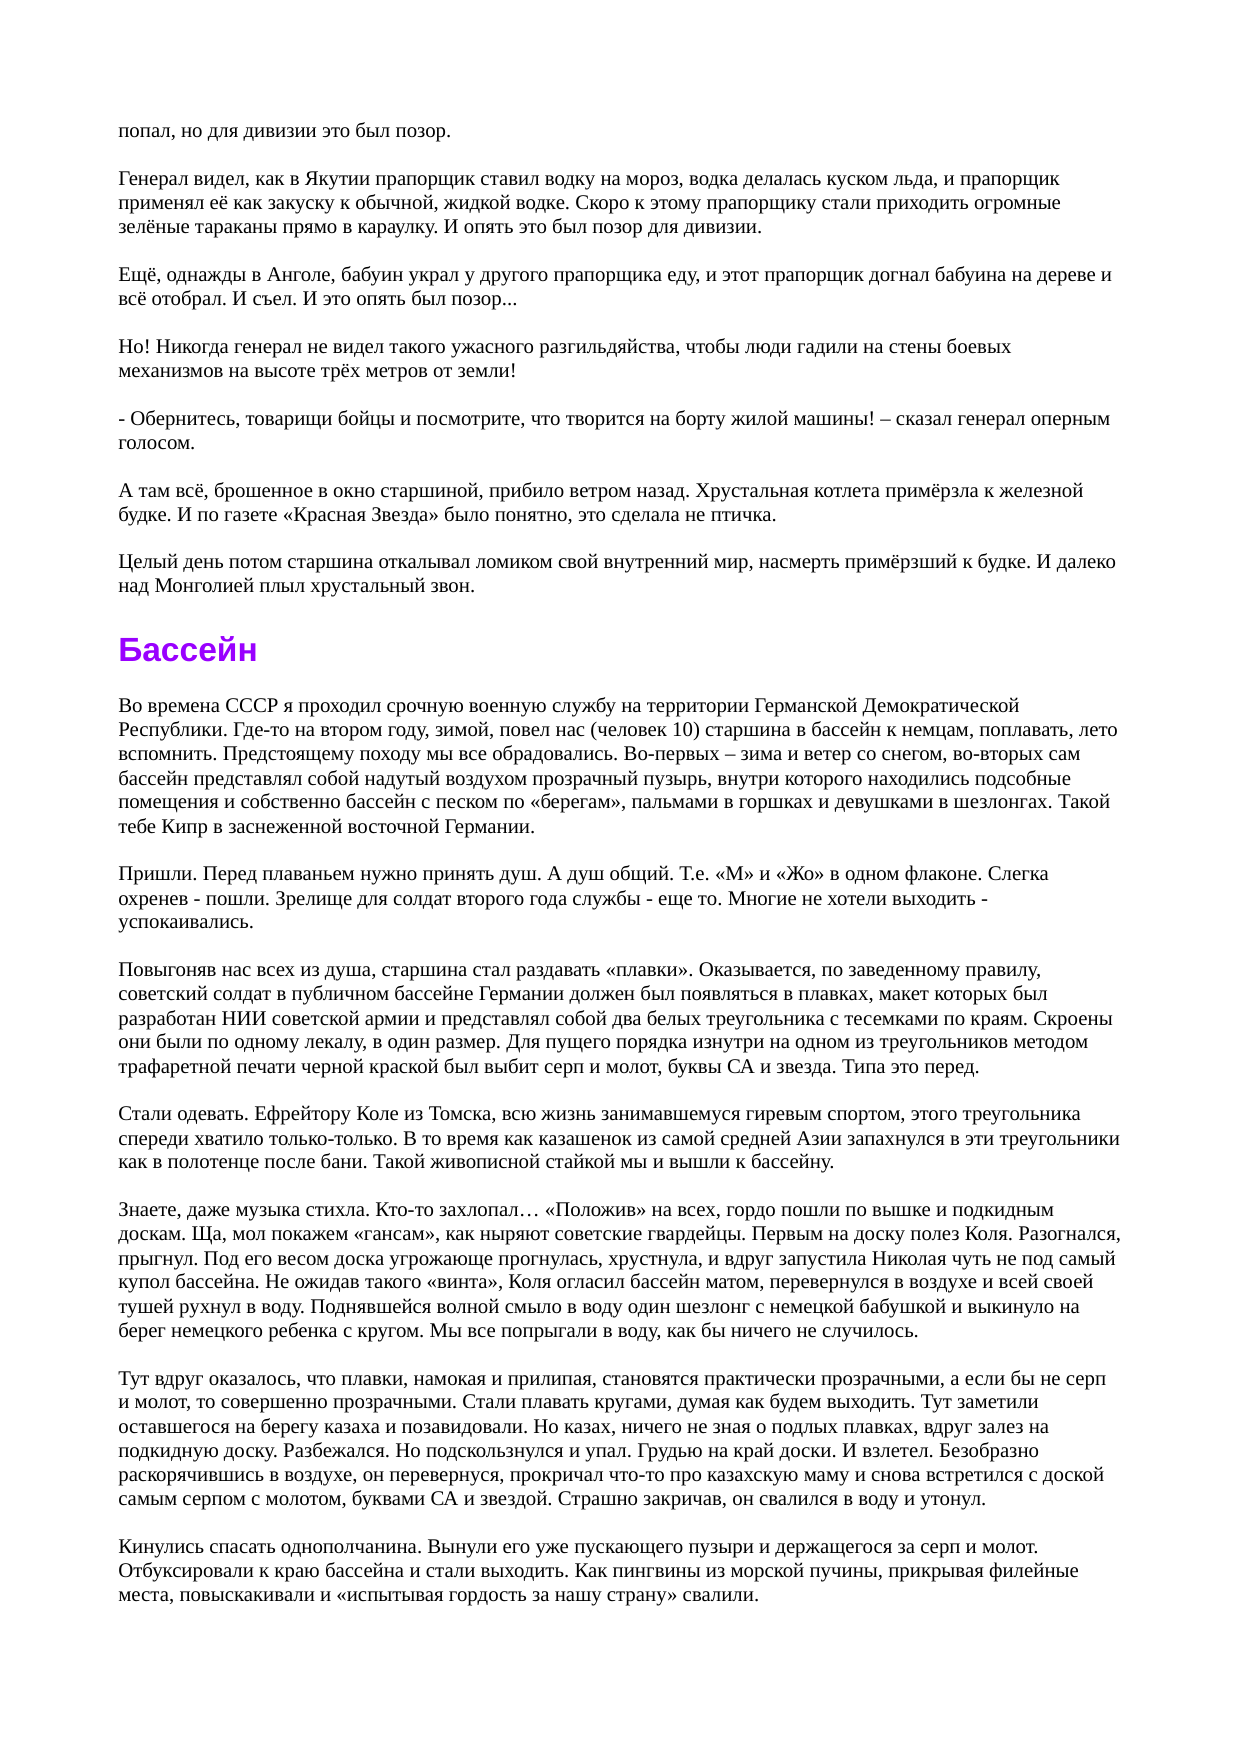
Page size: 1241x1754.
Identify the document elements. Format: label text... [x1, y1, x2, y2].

text Стали одевать. Ефрейтору Коле из Томска, всю жизнь занимавшемуся гиревым спортом, этого треугольника спереди хватило только-только. В то время как казашенок из самой средней Азии запахнулся в эти треугольники как в полотенце после бани. Такой живописной стайкой мы и вышли к бассейну. [118, 1101, 1122, 1173]
text Целый день потом старшина откалывал ломиком свой внутренний мир, насмерть примёрзший к будке. И далеко над Монголией плыл хрустальный звон. [118, 549, 1122, 597]
text Пришли. Перед плаваньем нужно принять душ. А душ общий. Т.е. «М» и «Жо» в одном флаконе. Слегка охренев - пошли. Зрелище для солдат второго года службы - еще то. Многие не хотели выходить - успокаивались. [118, 861, 1122, 933]
text Повыгоняв нас всех из душа, старшина стал раздавать «плавки». Оказывается, по заведенному правилу, советский солдат в публичном бассейне Германии должен был появляться в плавках, макет которых был разработан НИИ советской армии и представлял собой два белых треугольника с тесемками по краям. Скроены они были по одному лекалу, в один размер. Для пущего порядка изнутри на одном из треугольников методом трафаретной печати черной краской был выбит серп и молот, буквы СА и звезда. Типа это перед. [118, 957, 1122, 1078]
text Генерал видел, как в Якутии прапорщик ставил водку на мороз, водка делалась куском льда, и прапорщик применял её как закуску к обычной, жидкой водке. Скоро к этому прапорщику стали приходить огромные зелёные тараканы прямо в караулку. И опять это был позор для дивизии. [118, 166, 1122, 238]
text Знаете, даже музыка стихла. Кто-то захлопал… «Положив» на всех, гордо пошли по вышке и подкидным доскам. Ща, мол покажем «гансам», как ныряют советские гвардейцы. Первым на доску полез Коля. Разогнался, прыгнул. Под его весом доска угрожающе прогнулась, хрустнула, и вдруг запустила Николая чуть не под самый купол бассейна. Не ожидав такого «винта», Коля огласил бассейн матом, перевернулся в воздухе и всей своей тушей рухнул в воду. Поднявшейся волной смыло в воду один шезлонг с немецкой бабушкой и выкинуло на берег немецкого ребенка с кругом. Мы все попрыгали в воду, как бы ничего не случилось. [118, 1197, 1122, 1342]
text А там всё, брошенное в окно старшиной, прибило ветром назад. Хрустальная котлета примёрзла к железной будке. И по газете «Красная Звезда» было понятно, это сделала не птичка. [118, 477, 1122, 526]
text - Обернитесь, товарищи бойцы и посмотрите, что творится на борту жилой машины! – сказал генерал оперным голосом. [118, 406, 1122, 454]
text Ещё, однажды в Анголе, бабуин украл у другого прапорщика еду, и этот прапорщик догнал бабуина на дереве и всё отобрал. И съел. И это опять был позор... [118, 262, 1122, 310]
text Тут вдруг оказалось, что плавки, намокая и прилипая, становятся практически прозрачными, а если бы не серп и молот, то совершенно прозрачными. Стали плавать кругами, думая как будем выходить. Тут заметили оставшегося на берегу казаха и позавидовали. Но казах, ничего не зная о подлых плавках, вдруг залез на подкидную доску. Разбежался. Но подскользнулся и упал. Грудью на край доски. И взлетел. Безобразно раскорячившись в воздухе, он перевернуся, прокричал что-то про казахскую маму и снова встретился с доской самым серпом с молотом, буквами СА и звездой. Страшно закричав, он свалился в воду и утонул. [118, 1365, 1122, 1510]
text Во времена СССР я проходил срочную военную службу на территории Германской Демократической Республики. Где-то на втором году, зимой, повел нас (человек 10) старшина в бассейн к немцам, поплавать, лето вспомнить. Предстоящему походу мы все обрадовались. Во-первых – зима и ветер со снегом, во-вторых сам бассейн представлял собой надутый воздухом прозрачный пузырь, внутри которого находились подсобные помещения и собственно бассейн с песком по «берегам», пальмами в горшках и девушками в шезлонгах. Такой тебе Кипр в заснеженной восточной Германии. [118, 693, 1122, 838]
text попал, но для дивизии это был позор. [118, 118, 1122, 142]
text Кинулись спасать однополчанина. Вынули его уже пускающего пузыри и держащегося за серп и молот. Отбуксировали к краю бассейна и стали выходить. Как пингвины из морской пучины, прикрывая филейные места, повыскакивали и «испытывая гордость за нашу страну» свалили. [118, 1533, 1122, 1606]
text Но! Никогда генерал не видел такого ужасного разгильдяйства, чтобы люди гадили на стены боевых механизмов на высоте трёх метров от земли! [118, 334, 1122, 382]
subtitle Бассейн [118, 630, 1122, 669]
